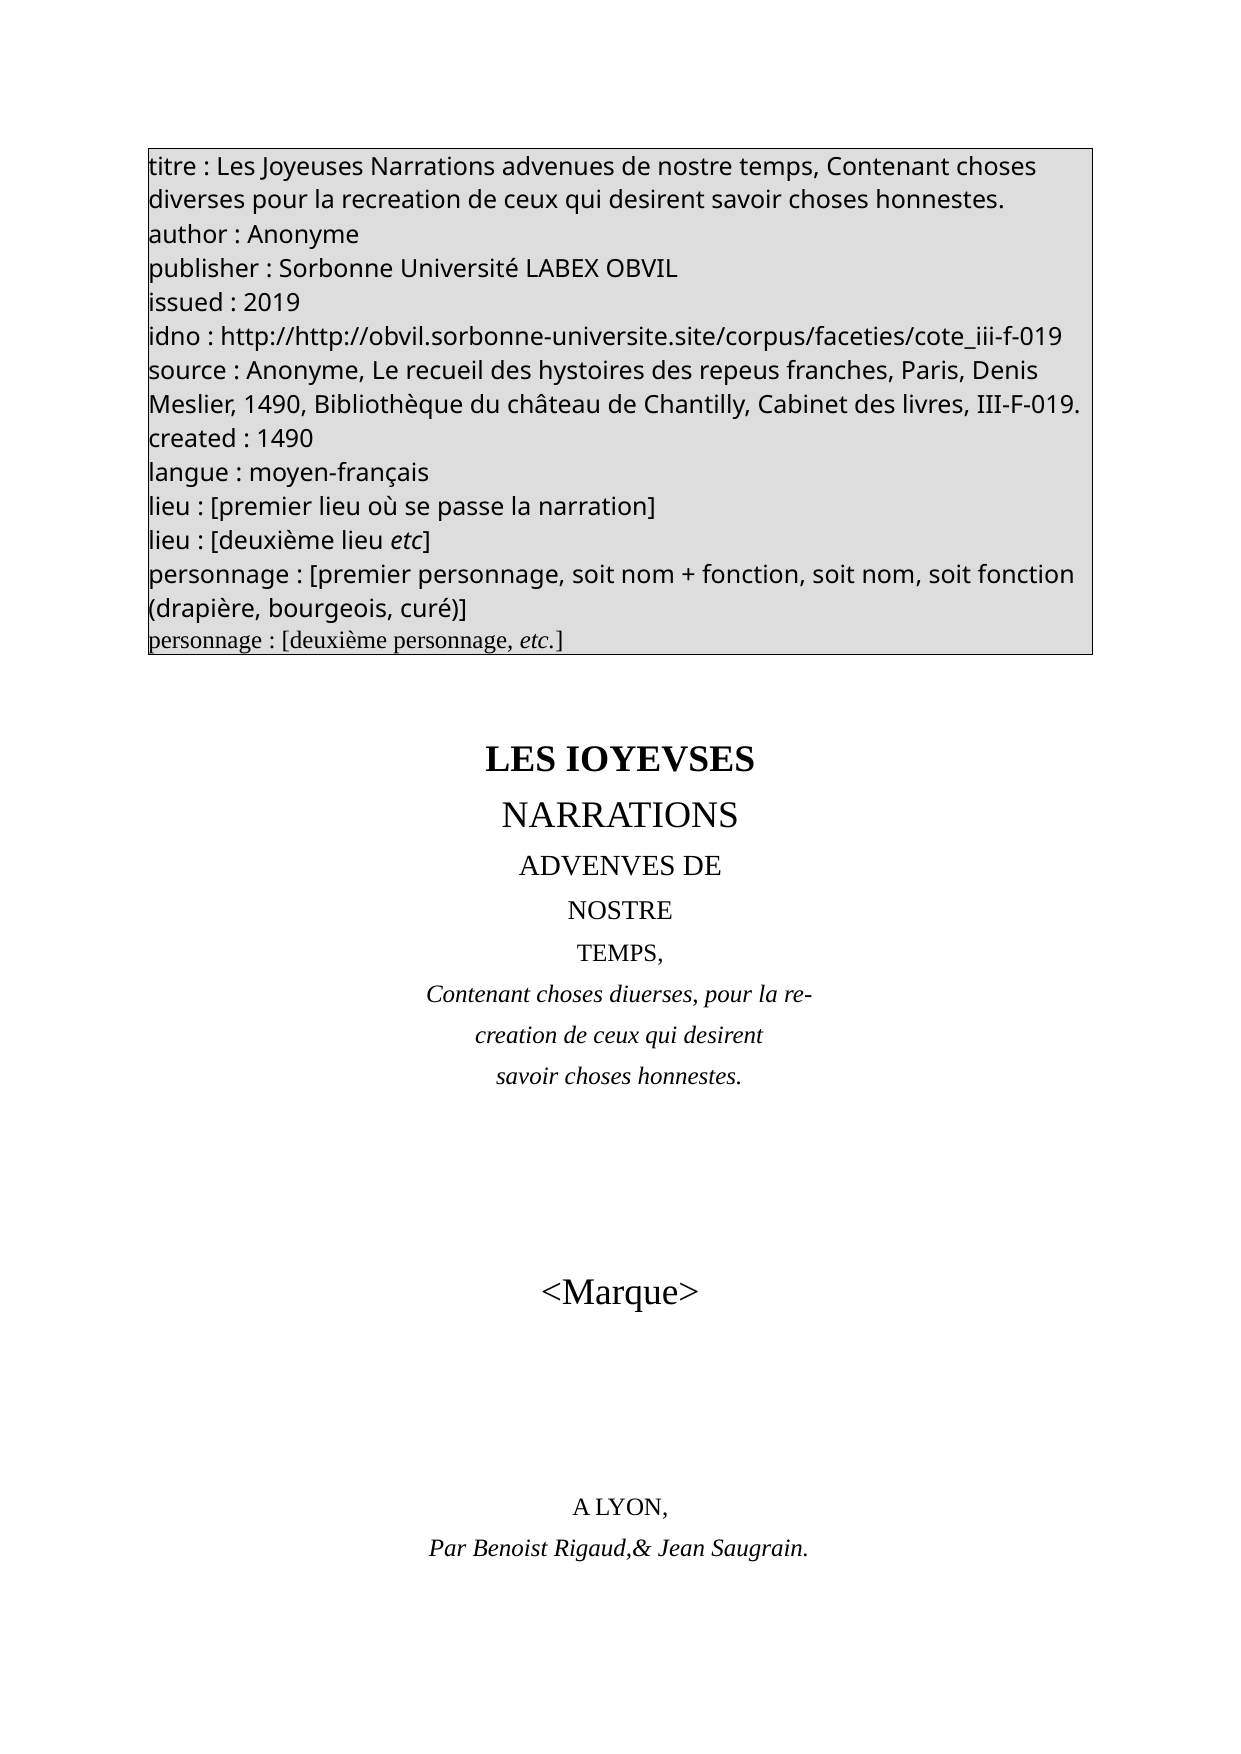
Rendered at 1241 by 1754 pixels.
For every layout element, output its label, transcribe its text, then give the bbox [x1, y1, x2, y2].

text NOSTRE [148, 894, 1093, 925]
text creation de ceux qui desirent [148, 1020, 1093, 1049]
text personnage : [deuxième personnage, etc.] [149, 624, 1092, 654]
text A LYON, [148, 1492, 1093, 1521]
text langue : moyen-français [149, 454, 1092, 488]
text Contenant choses diuerses, pour la re- [148, 979, 1093, 1008]
text lieu : [deuxième lieu etc] [149, 522, 1092, 556]
text lieu : [premier lieu où se passe la narration] [149, 488, 1092, 522]
text personnage : [premier personnage, soit nom + fonction, soit nom, soit fonction (drapière, bourgeois, curé)] [149, 556, 1092, 624]
text LES IOYEVSES [148, 737, 1093, 780]
text titre : Les Joyeuses Narrations advenues de nostre temps, Contenant choses diverses pour la recreation de ceux qui desirent savoir choses honnestes. [149, 149, 1092, 216]
text idno : http://http://obvil.sorbonne-universite.site/corpus/faceties/cote_iii-f-019 [149, 318, 1092, 352]
text <Marque> [148, 1269, 1093, 1313]
text publisher : Sorbonne Université LABEX OBVIL [149, 250, 1092, 284]
text TEMPS, [148, 938, 1093, 966]
text created : 1490 [149, 420, 1092, 454]
text source : Anonyme, Le recueil des hystoires des repeus franches, Paris, Denis Meslier, 1490, Bibliothèque du château de Chantilly, Cabinet des livres, III-F-019. [149, 352, 1092, 420]
text Par Benoist Rigaud,& Jean Saugrain. [148, 1533, 1093, 1562]
text author : Anonyme [149, 216, 1092, 250]
text issued : 2019 [149, 284, 1092, 318]
text NARRATIONS [148, 792, 1093, 836]
text ADVENVES DE [148, 848, 1093, 882]
text savoir choses honnestes. [148, 1061, 1093, 1090]
